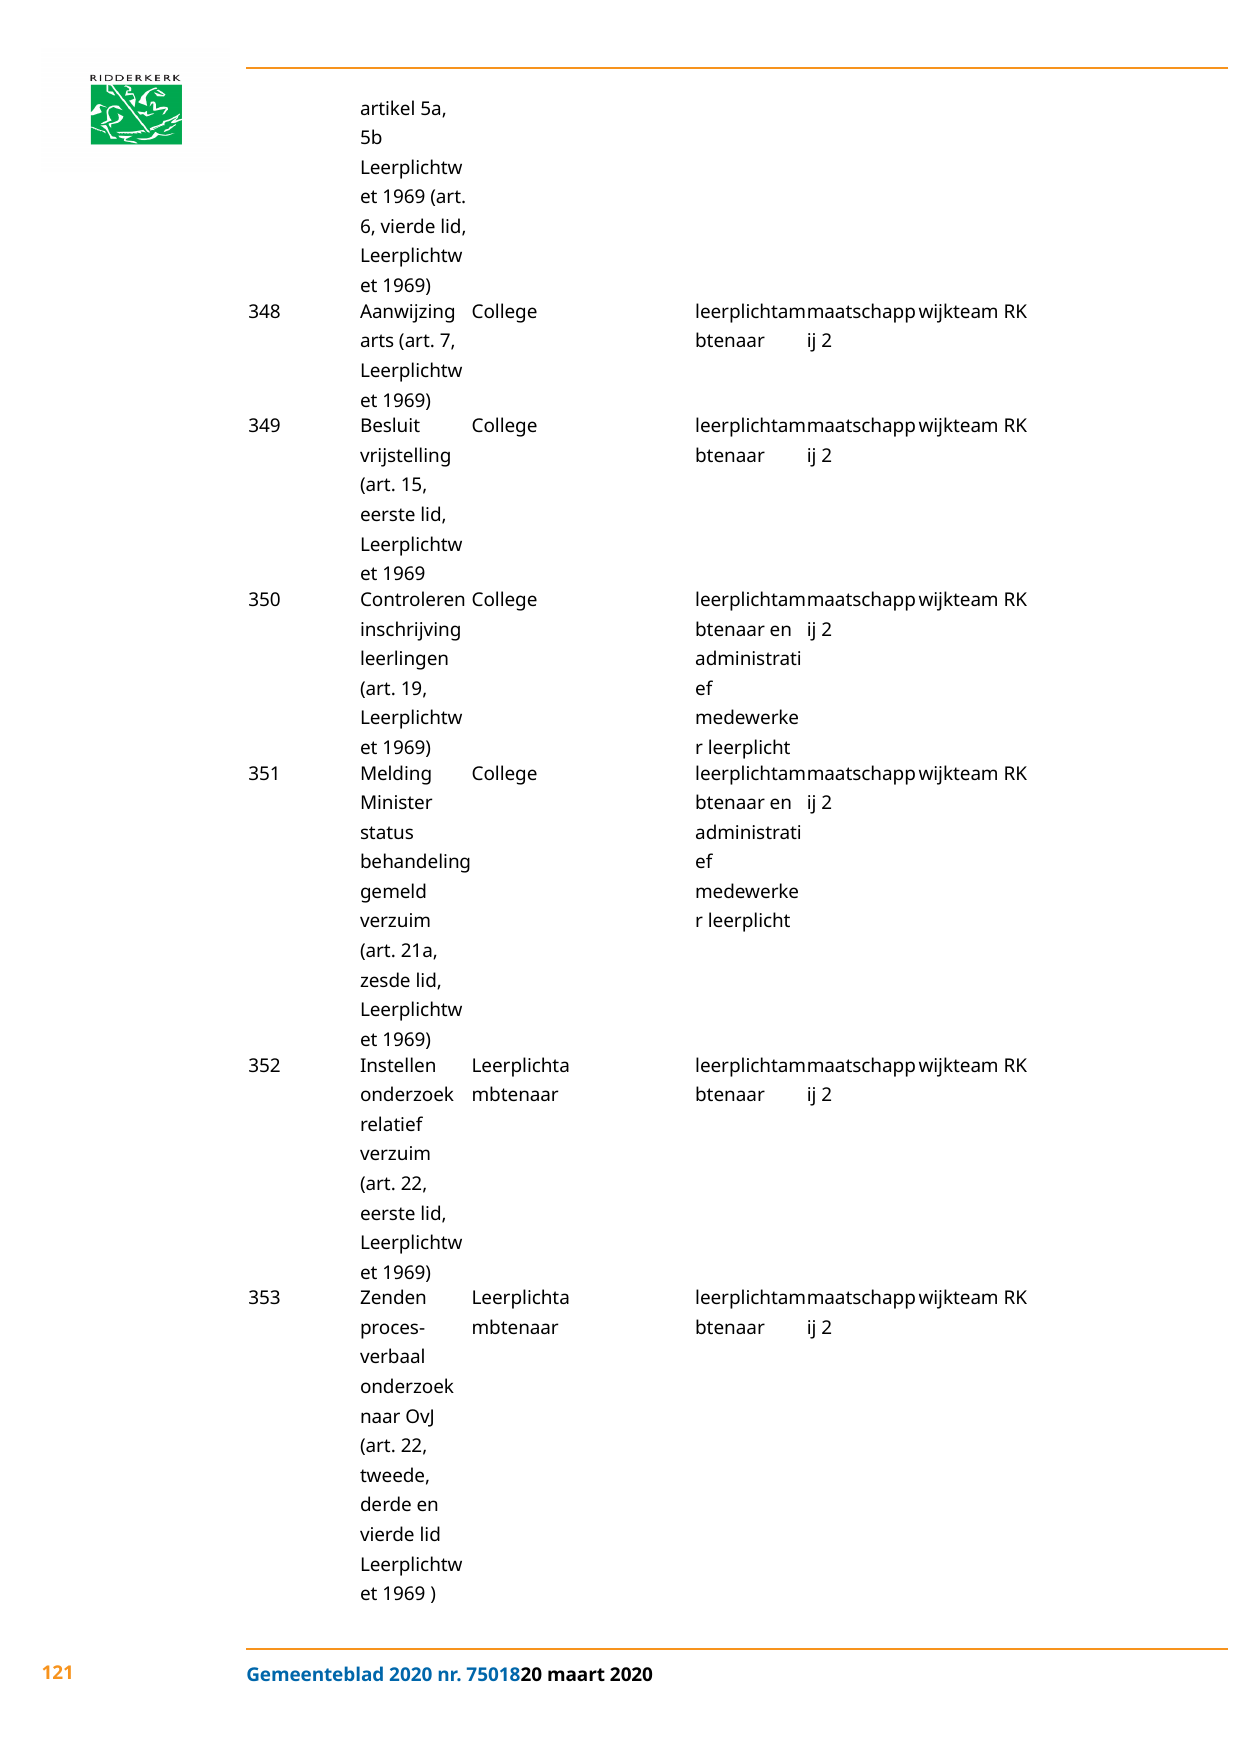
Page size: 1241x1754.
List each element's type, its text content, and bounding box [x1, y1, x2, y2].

table_cell [248, 95, 360, 298]
table_cell wijkteam RK [918, 586, 1030, 760]
table_cell Melding Minister status behandeling gemeld verzuim (art. 21a, zesde lid, Leerplichtwet 1969) [360, 760, 471, 1052]
table_cell College [471, 298, 583, 412]
table_cell Controleren inschrijving leerlingen (art. 19, Leerplichtwet 1969) [360, 586, 471, 760]
table_cell [807, 95, 918, 298]
table_cell [583, 413, 695, 586]
table_cell [1030, 760, 1152, 1052]
table_cell [583, 298, 695, 412]
table_cell 350 [248, 586, 360, 760]
table_cell leerplichtambtenaar en administratief medewerker leerplicht [695, 586, 807, 760]
table_cell Instellen onderzoek relatief verzuim (art. 22, eerste lid, Leerplichtwet 1969) [360, 1052, 471, 1284]
table_cell leerplichtambtenaar [695, 1052, 807, 1284]
table_cell wijkteam RK [918, 413, 1030, 586]
table_cell [918, 95, 1030, 298]
table_cell maatschappij 2 [807, 1052, 918, 1284]
table_cell leerplichtambtenaar [695, 413, 807, 586]
table_cell [583, 95, 695, 298]
table_cell [695, 95, 807, 298]
picture [41, 47, 231, 172]
table_cell College [471, 760, 583, 1052]
table_cell wijkteam RK [918, 1285, 1030, 1606]
table_cell maatschappij 2 [807, 413, 918, 586]
table_cell wijkteam RK [918, 298, 1030, 412]
table_cell maatschappij 2 [807, 1285, 918, 1606]
table_cell [583, 760, 695, 1052]
table_cell 352 [248, 1052, 360, 1284]
table_cell [471, 95, 583, 298]
table_cell leerplichtambtenaar [695, 298, 807, 412]
table_cell [1030, 298, 1152, 412]
table_cell wijkteam RK [918, 760, 1030, 1052]
table_cell [1030, 586, 1152, 760]
table_cell leerplichtambtenaar en administratief medewerker leerplicht [695, 760, 807, 1052]
table_cell [1030, 1285, 1152, 1606]
table_cell maatschappij 2 [807, 586, 918, 760]
table_cell wijkteam RK [918, 1052, 1030, 1284]
table_cell [1030, 1052, 1152, 1284]
table_cell Leerplichtambtenaar [471, 1285, 583, 1606]
table_cell artikel 5a, 5b Leerplichtwet 1969 (art. 6, vierde lid, Leerplichtwet 1969) [360, 95, 471, 298]
table_cell [1030, 413, 1152, 586]
table_cell Aanwijzing arts (art. 7, Leerplichtwet 1969) [360, 298, 471, 412]
table_cell College [471, 413, 583, 586]
table_cell [583, 586, 695, 760]
table_cell 351 [248, 760, 360, 1052]
table_cell College [471, 586, 583, 760]
table_cell Zenden proces-verbaal onderzoek naar OvJ (art. 22, tweede, derde en vierde lid Leerplichtwet 1969 ) [360, 1285, 471, 1606]
table_cell leerplichtambtenaar [695, 1285, 807, 1606]
table_cell [583, 1052, 695, 1284]
table_cell [583, 1285, 695, 1606]
table_cell 353 [248, 1285, 360, 1606]
table_cell 348 [248, 298, 360, 412]
table_cell Besluit vrijstelling (art. 15, eerste lid, Leerplichtwet 1969 [360, 413, 471, 586]
table_cell 349 [248, 413, 360, 586]
table_cell Leerplichtambtenaar [471, 1052, 583, 1284]
table_cell [1030, 95, 1152, 298]
table_cell maatschappij 2 [807, 760, 918, 1052]
table_cell maatschappij 2 [807, 298, 918, 412]
